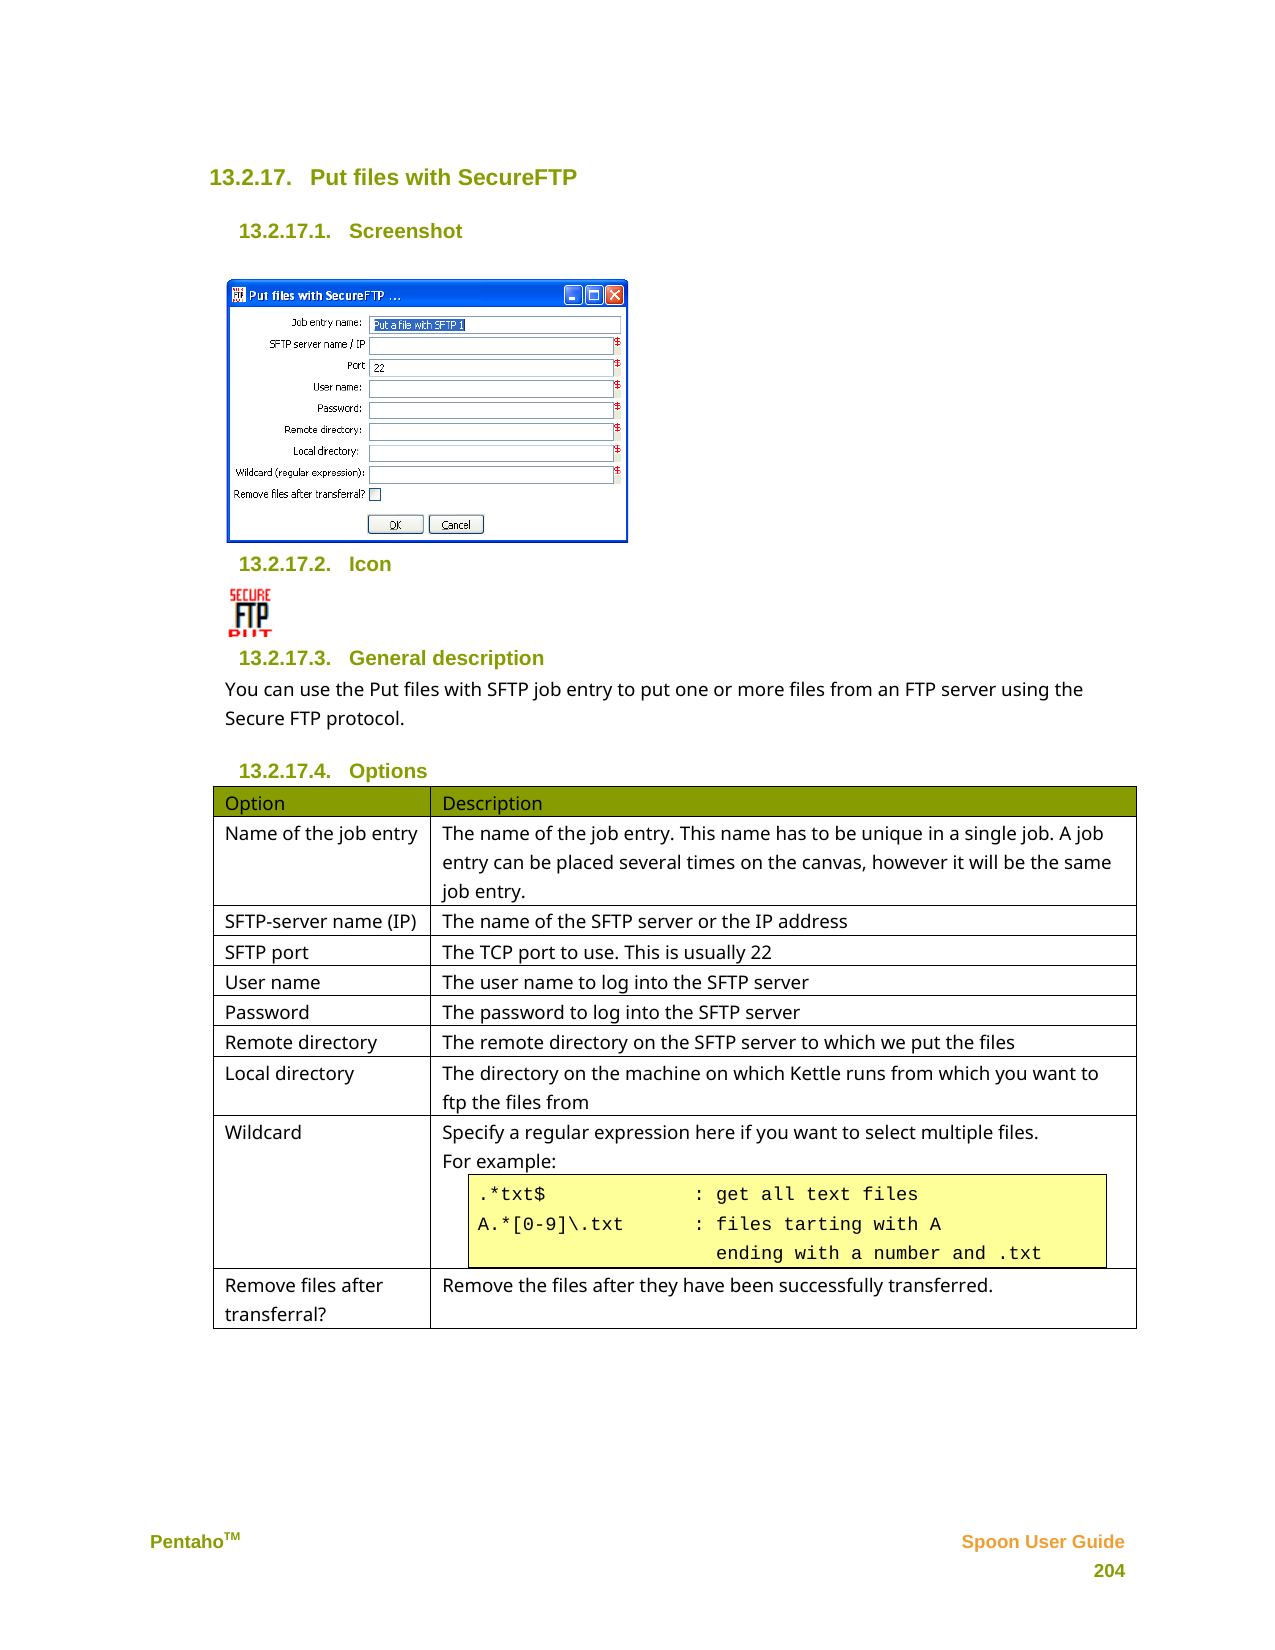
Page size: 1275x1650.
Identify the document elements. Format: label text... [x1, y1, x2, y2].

table_cell Name of the job entry [214, 817, 430, 904]
text You can use the Put files with SFTP job entry to put one or more files from an FTP server using the Secure FTP protocol. [225, 673, 1125, 732]
subtitle Icon [239, 549, 1125, 578]
table_cell The user name to log into the SFTP server [431, 966, 1136, 995]
table_cell Remove files after transferral? [214, 1269, 430, 1327]
table_cell The remote directory on the SFTP server to which we put the files [431, 1026, 1136, 1056]
picture [226, 279, 629, 543]
table_header Description [431, 787, 1136, 816]
table_cell Wildcard [214, 1116, 430, 1268]
table_cell Local directory [214, 1057, 430, 1115]
table_cell SFTP-server name (IP) [214, 906, 430, 935]
table_cell The TCP port to use. This is usually 22 [431, 936, 1136, 965]
table_cell User name [214, 966, 430, 995]
table_cell Remote directory [214, 1026, 430, 1056]
table_cell The password to log into the SFTP server [431, 996, 1136, 1025]
table_cell The name of the job entry. This name has to be unique in a single job. A job entry can be placed several times on the canvas, however it will be the same job entry. [431, 817, 1136, 904]
table_header Option [214, 787, 430, 816]
table_cell SFTP port [214, 936, 430, 965]
subtitle General description [239, 597, 1125, 673]
subtitle Put files with SecureFTP [209, 157, 1125, 192]
subtitle Options [239, 750, 1125, 785]
table_cell Specify a regular expression here if you want to select multiple files. For example: .*txt$ : get all text files A.*[0-9]\.txt : files tarting with A ending with a number and .txt [431, 1116, 1136, 1268]
table_cell Remove the files after they have been successfully transferred. [431, 1269, 1136, 1327]
table_cell The directory on the machine on which Kettle runs from which you want to ftp the files from [431, 1057, 1136, 1115]
table_cell Password [214, 996, 430, 1025]
subtitle Screenshot [239, 211, 1125, 246]
table_cell The name of the SFTP server or the IP address [431, 906, 1136, 935]
